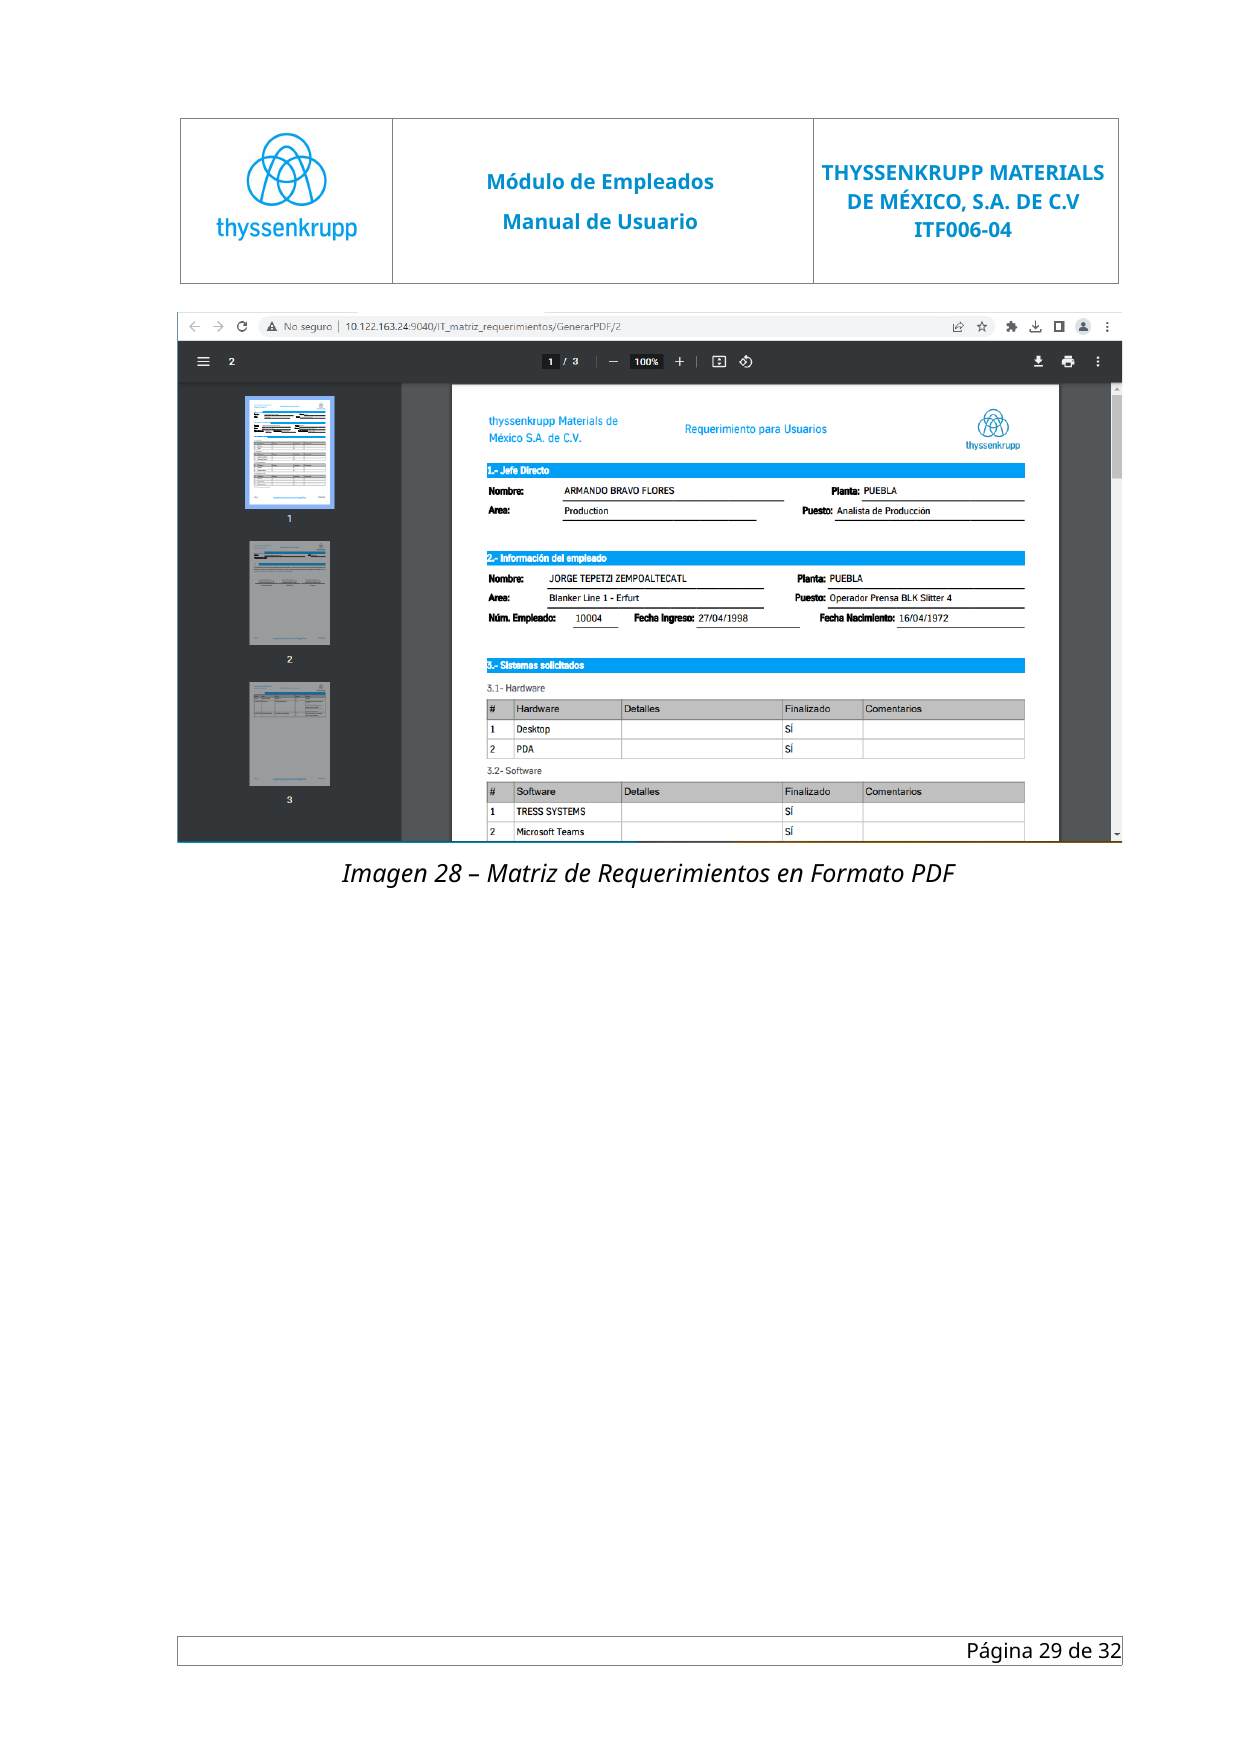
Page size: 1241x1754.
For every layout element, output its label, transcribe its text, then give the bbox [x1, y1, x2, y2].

text Imagen 28 – Matriz de Requerimientos en Formato PDF [177, 855, 1122, 889]
